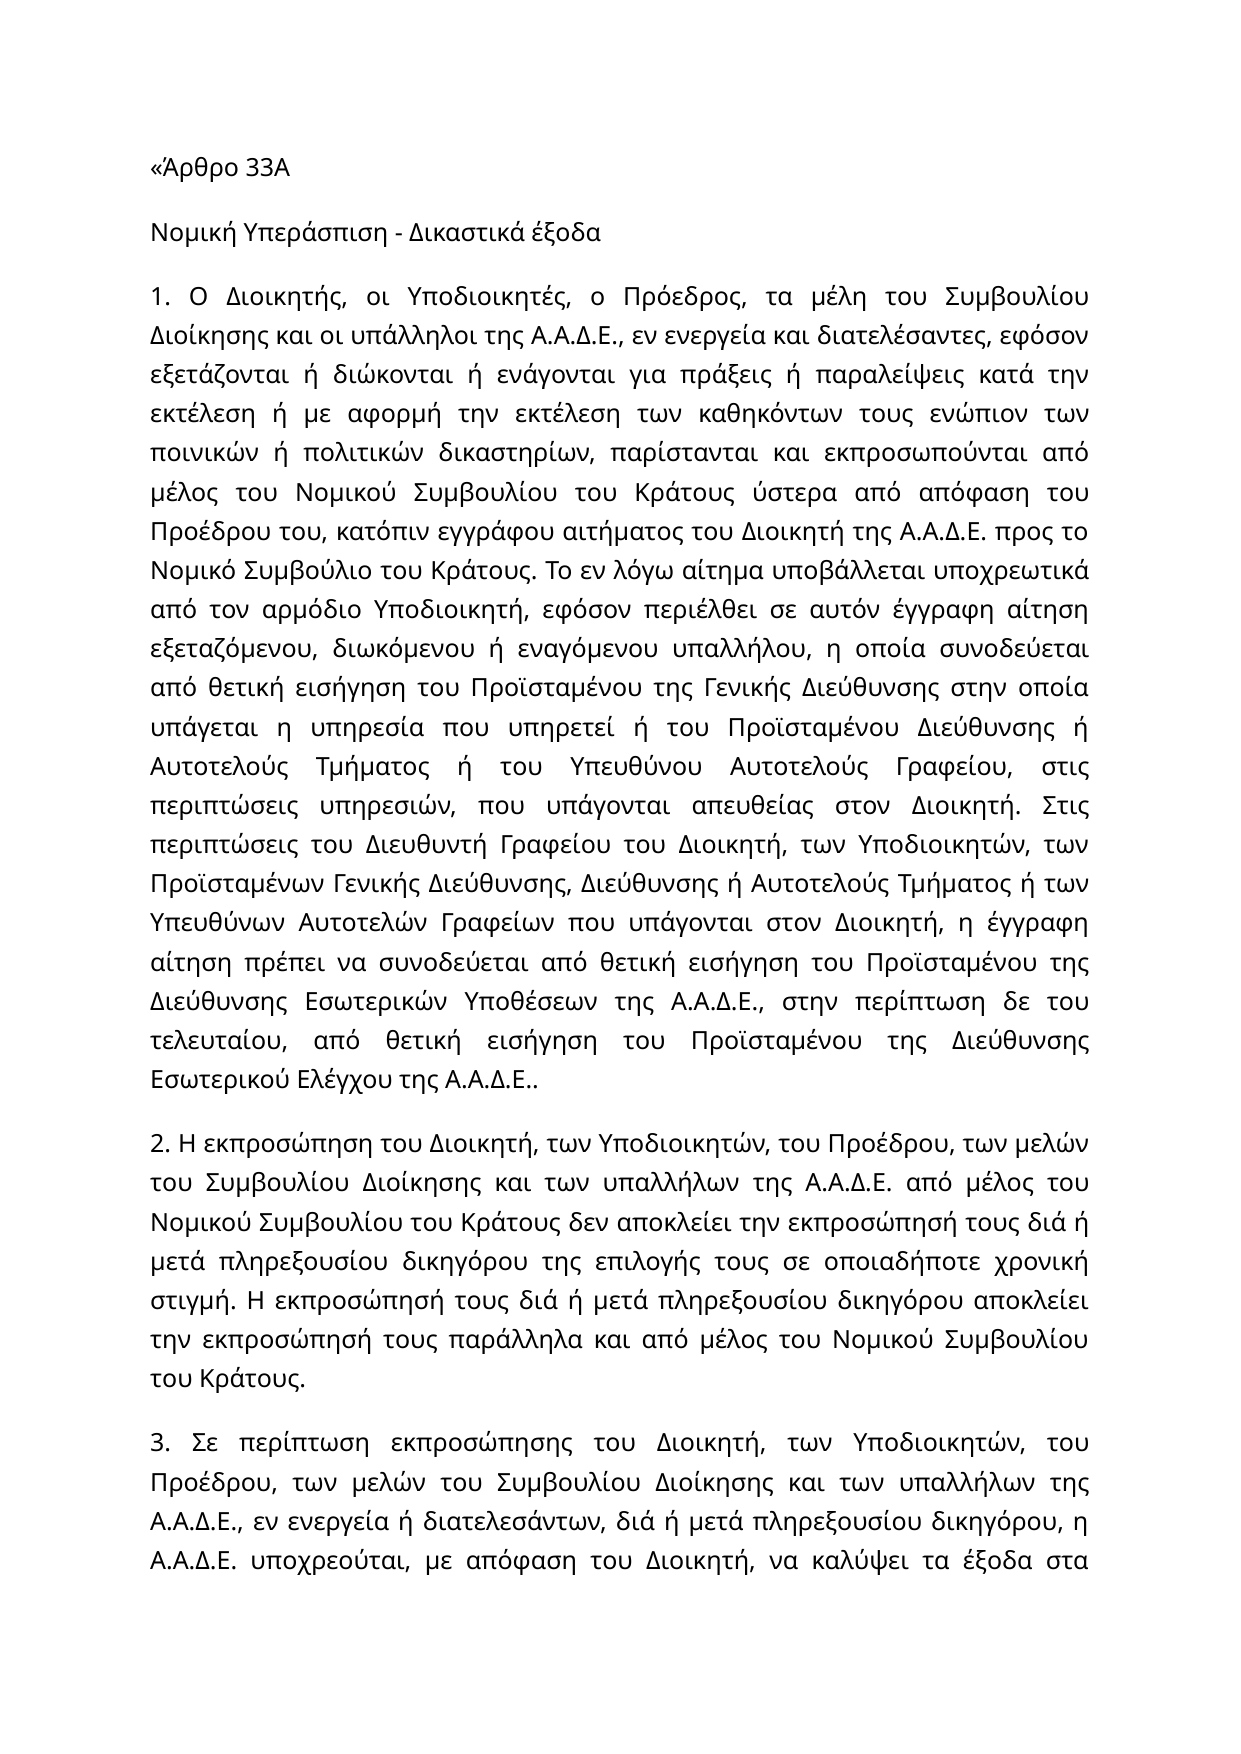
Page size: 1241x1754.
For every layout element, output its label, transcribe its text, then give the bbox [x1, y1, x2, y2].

text 2. Η εκπροσώπηση του Διοικητή, των Υποδιοικητών, του Προέδρου, των μελών του Συμβουλίου Διοίκησης και των υπαλλήλων της Α.Α.Δ.Ε. από μέλος του Νομικού Συμβουλίου του Κράτους δεν αποκλείει την εκπροσώπησή τους διά ή μετά πληρεξουσίου δικηγόρου της επιλογής τους σε οποιαδήποτε χρονική στιγμή. Η εκπροσώπησή τους διά ή μετά πληρεξουσίου δικηγόρου αποκλείει την εκπροσώπησή τους παράλληλα και από μέλος του Νομικού Συμβουλίου του Κράτους. [150, 1126, 1090, 1395]
text 3. Σε περίπτωση εκπροσώπησης του Διοικητή, των Υποδιοικητών, του Προέδρου, των μελών του Συμβουλίου Διοίκησης και των υπαλλήλων της Α.Α.Δ.Ε., εν ενεργεία ή διατελεσάντων, διά ή μετά πληρεξουσίου δικηγόρου, η Α.Α.Δ.Ε. υποχρεούται, με απόφαση του Διοικητή, να καλύψει τα έξοδα στα [150, 1425, 1090, 1577]
text 1. Ο Διοικητής, οι Υποδιοικητές, ο Πρόεδρος, τα μέλη του Συμβουλίου Διοίκησης και οι υπάλληλοι της Α.Α.Δ.Ε., εν ενεργεία και διατελέσαντες, εφόσον εξετάζονται ή διώκονται ή ενάγονται για πράξεις ή παραλείψεις κατά την εκτέλεση ή με αφορμή την εκτέλεση των καθηκόντων τους ενώπιον των ποινικών ή πολιτικών δικαστηρίων, παρίστανται και εκπροσωπούνται από μέλος του Νομικού Συμβουλίου του Κράτους ύστερα από απόφαση του Προέδρου του, κατόπιν εγγράφου αιτήματος του Διοικητή της Α.Α.Δ.Ε. προς το Νομικό Συμβούλιο του Κράτους. Το εν λόγω αίτημα υποβάλλεται υποχρεωτικά από τον αρμόδιο Υποδιοικητή, εφόσον περιέλθει σε αυτόν έγγραφη αίτηση εξεταζόμενου, διωκόμενου ή εναγόμενου υπαλλήλου, η οποία συνοδεύεται από θετική εισήγηση του Προϊσταμένου της Γενικής Διεύθυνσης στην οποία υπάγεται η υπηρεσία που υπηρετεί ή του Προϊσταμένου Διεύθυνσης ή Αυτοτελούς Τμήματος ή του Υπευθύνου Αυτοτελούς Γραφείου, στις περιπτώσεις υπηρεσιών, που υπάγονται απευθείας στον Διοικητή. Στις περιπτώσεις του Διευθυντή Γραφείου του Διοικητή, των Υποδιοικητών, των Προϊσταμένων Γενικής Διεύθυνσης, Διεύθυνσης ή Αυτοτελούς Τμήματος ή των Υπευθύνων Αυτοτελών Γραφείων που υπάγονται στον Διοικητή, η έγγραφη αίτηση πρέπει να συνοδεύεται από θετική εισήγηση του Προϊσταμένου της Διεύθυνσης Εσωτερικών Υποθέσεων της Α.Α.Δ.Ε., στην περίπτωση δε του τελευταίου, από θετική εισήγηση του Προϊσταμένου της Διεύθυνσης Εσωτερικού Ελέγχου της Α.Α.Δ.Ε.. [150, 278, 1090, 1096]
text Νομική Υπεράσπιση - Δικαστικά έξοδα [150, 214, 1090, 248]
text «Άρθρο 33Α [150, 150, 1090, 184]
